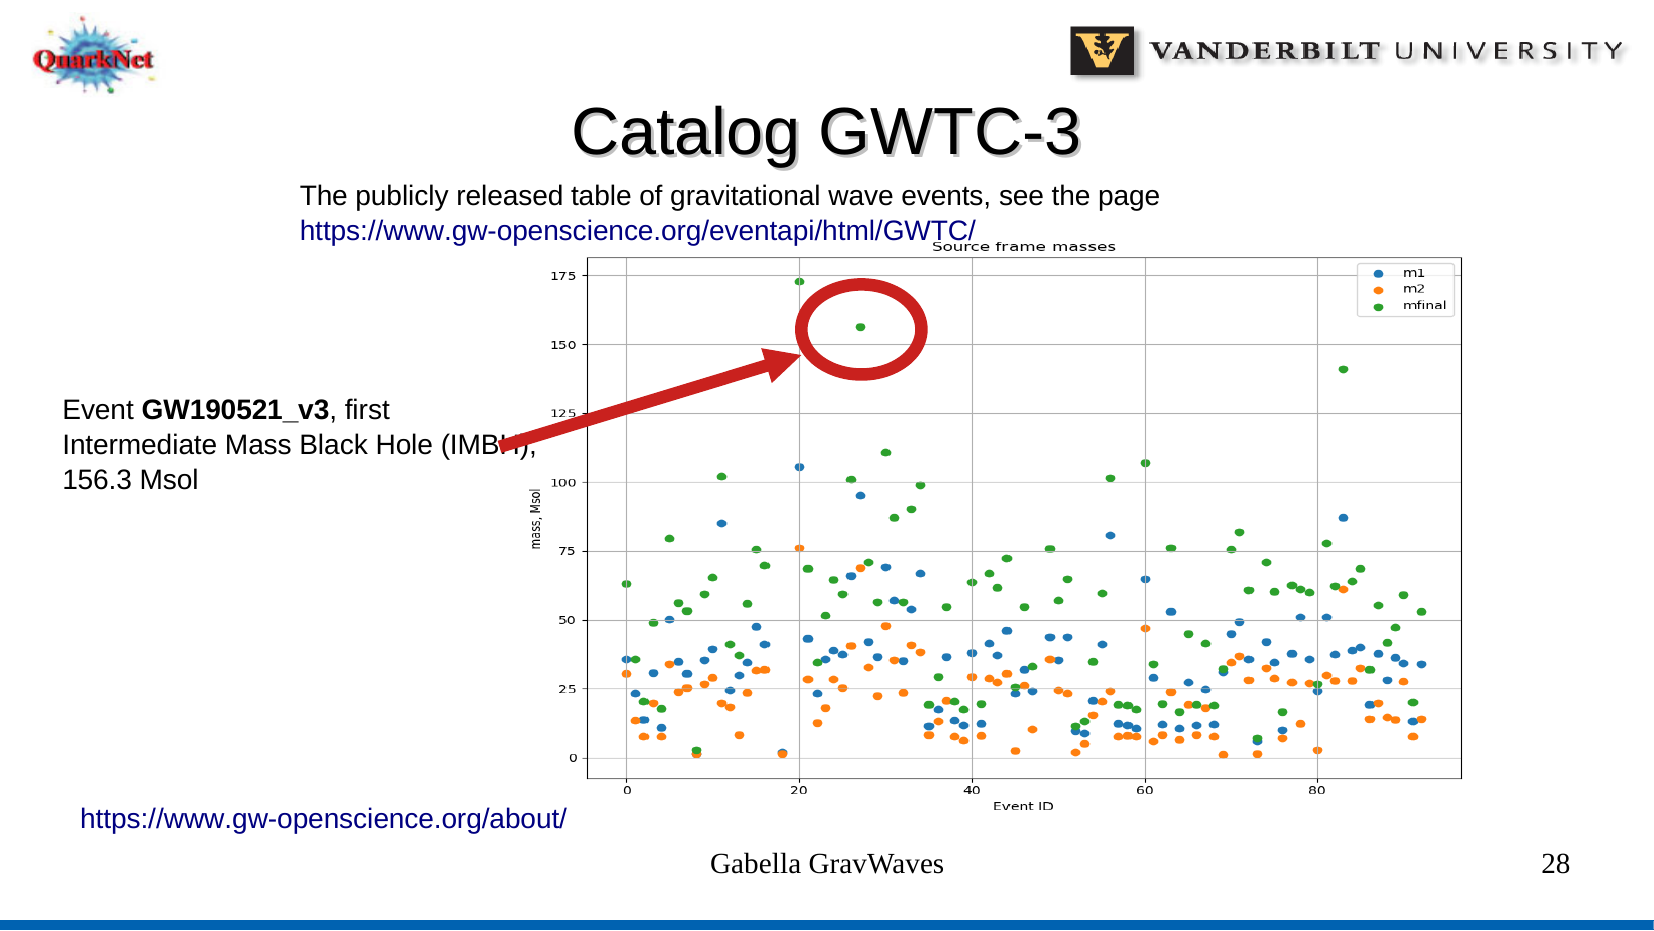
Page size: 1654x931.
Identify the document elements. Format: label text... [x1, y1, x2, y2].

text_box https://www.gw-openscience.org/about/ [65, 791, 760, 842]
picture [1067, 23, 1638, 86]
picture [446, 176, 1574, 852]
title Catalog GWTC-3 [82, 93, 1571, 169]
text_box The publicly released table of gravitational wave events, see the page https://www.gw-openscience.org/eventapi/html/GWTC/ [285, 168, 1470, 254]
text_box Event GW190521_v3, first Intermediate Mass Black Hole (IMBH), 156.3 Msol [47, 382, 556, 503]
picture [19, 12, 166, 102]
